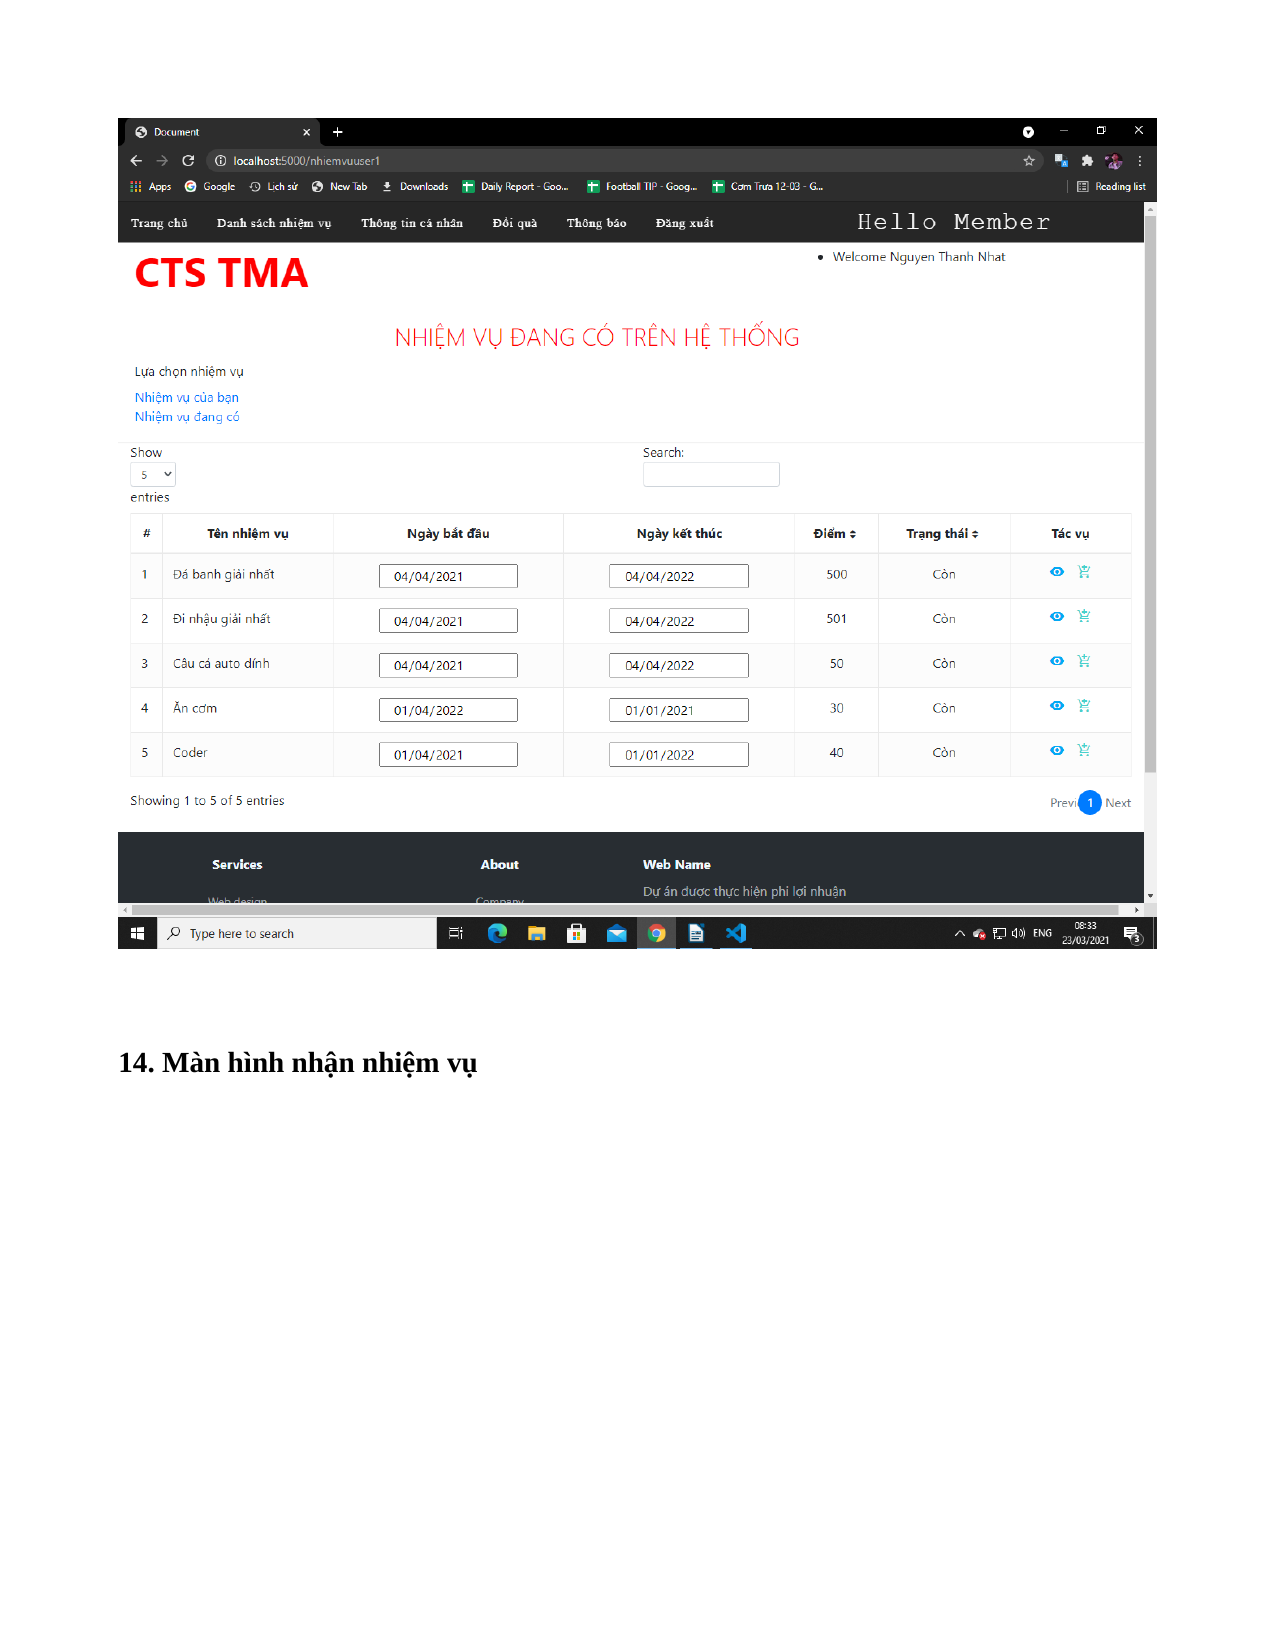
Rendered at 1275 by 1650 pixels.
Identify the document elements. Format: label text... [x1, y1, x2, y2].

picture [118, 118, 1157, 949]
text 14. Màn hình nhận nhiệm vụ [118, 1045, 1157, 1078]
